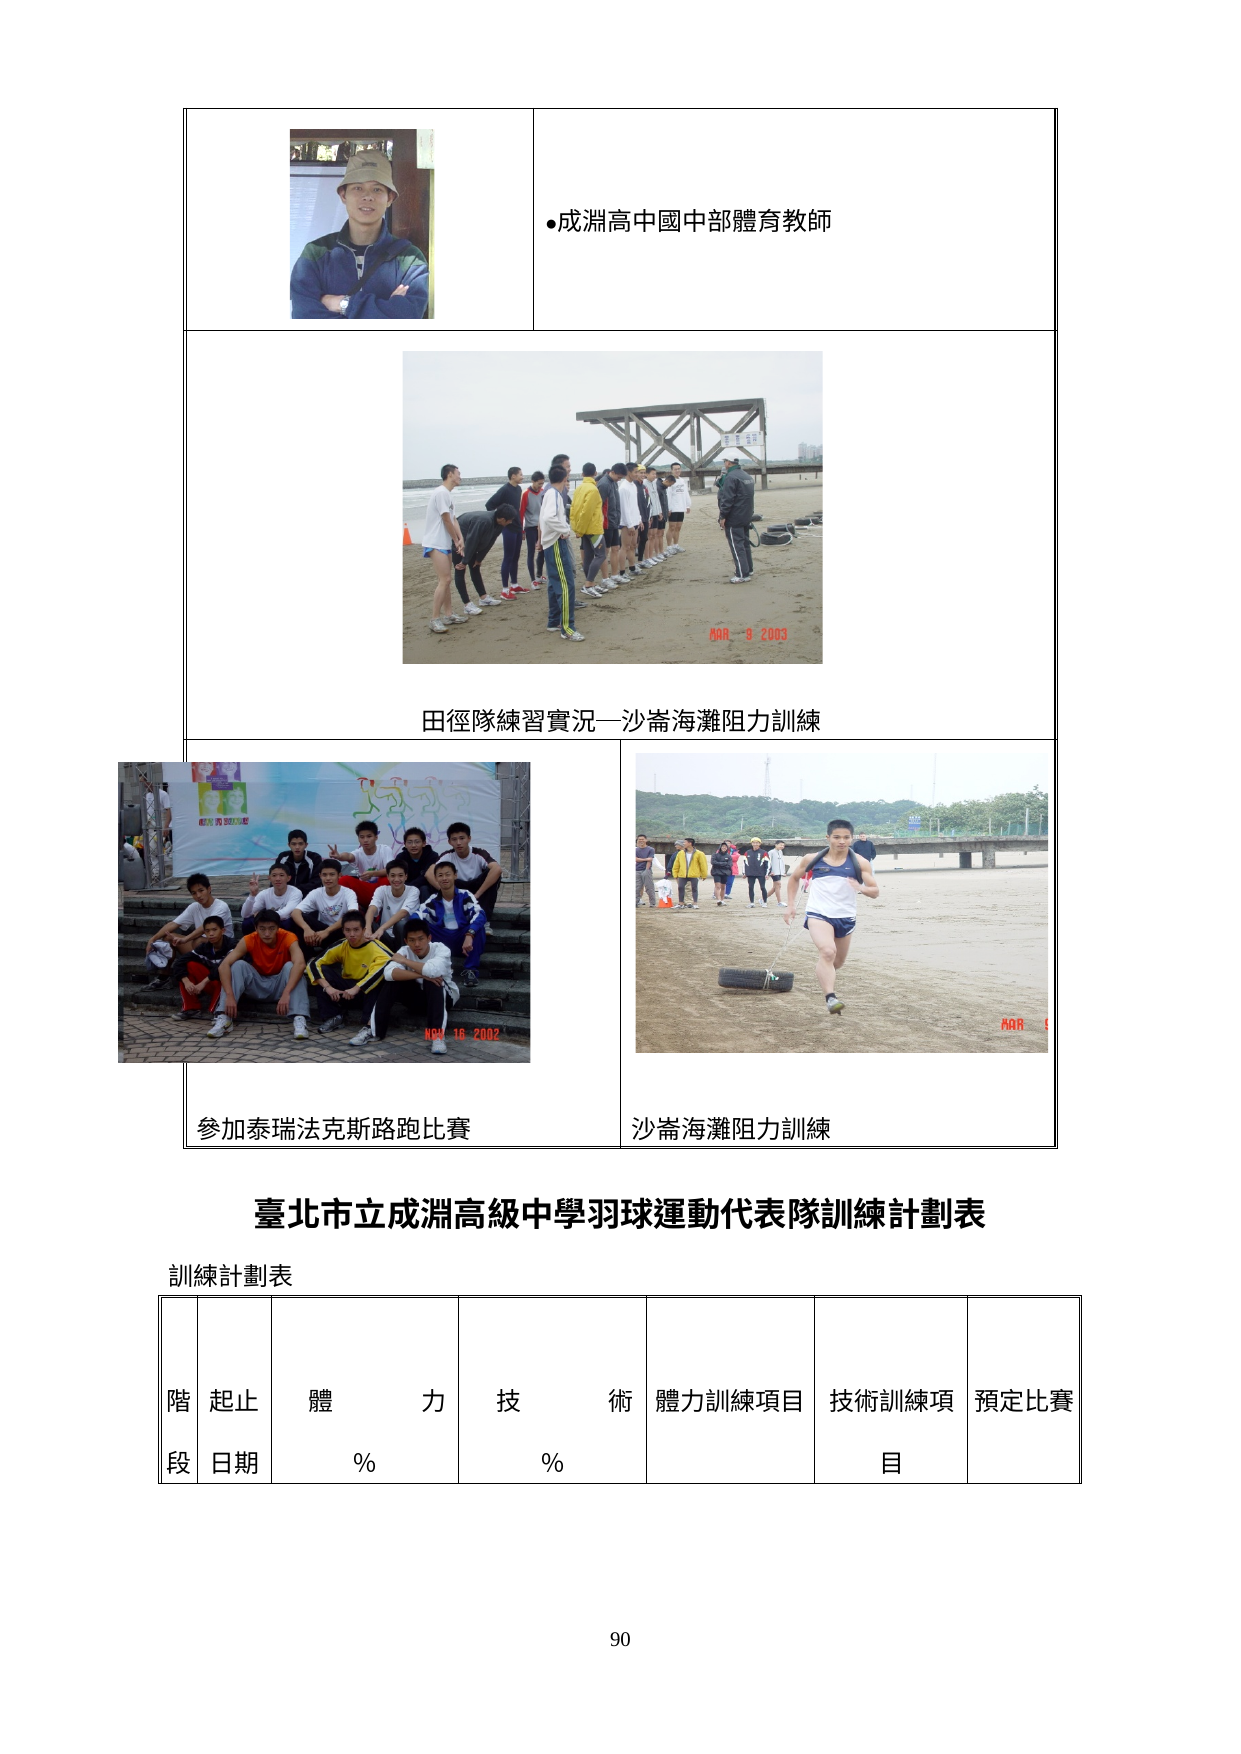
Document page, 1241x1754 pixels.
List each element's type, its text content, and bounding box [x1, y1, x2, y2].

table_header 技術訓練項目 [815, 1298, 967, 1483]
table_header 階段 [162, 1298, 197, 1483]
table_header 預定比賽 [968, 1298, 1079, 1483]
table_cell 田徑隊練習實況─沙崙海灘阻力訓練 [187, 331, 1054, 739]
text 訓練計劃表 [118, 1233, 1122, 1295]
table_header 技 術 ％ [459, 1298, 646, 1483]
table_cell 沙崙海灘阻力訓練 [621, 740, 1054, 1146]
table_header 體力訓練項目 [647, 1298, 814, 1483]
text 臺北市立成淵高級中學羽球運動代表隊訓練計劃表 [118, 1170, 1122, 1233]
table_cell ●成淵高中國中部體育教師 [534, 109, 1054, 330]
table_header 體 力 ％ [272, 1298, 458, 1483]
table_cell 參加泰瑞法克斯路跑比賽 [187, 740, 620, 1146]
table_header 起止日期 [198, 1298, 271, 1483]
table_cell [187, 109, 533, 330]
